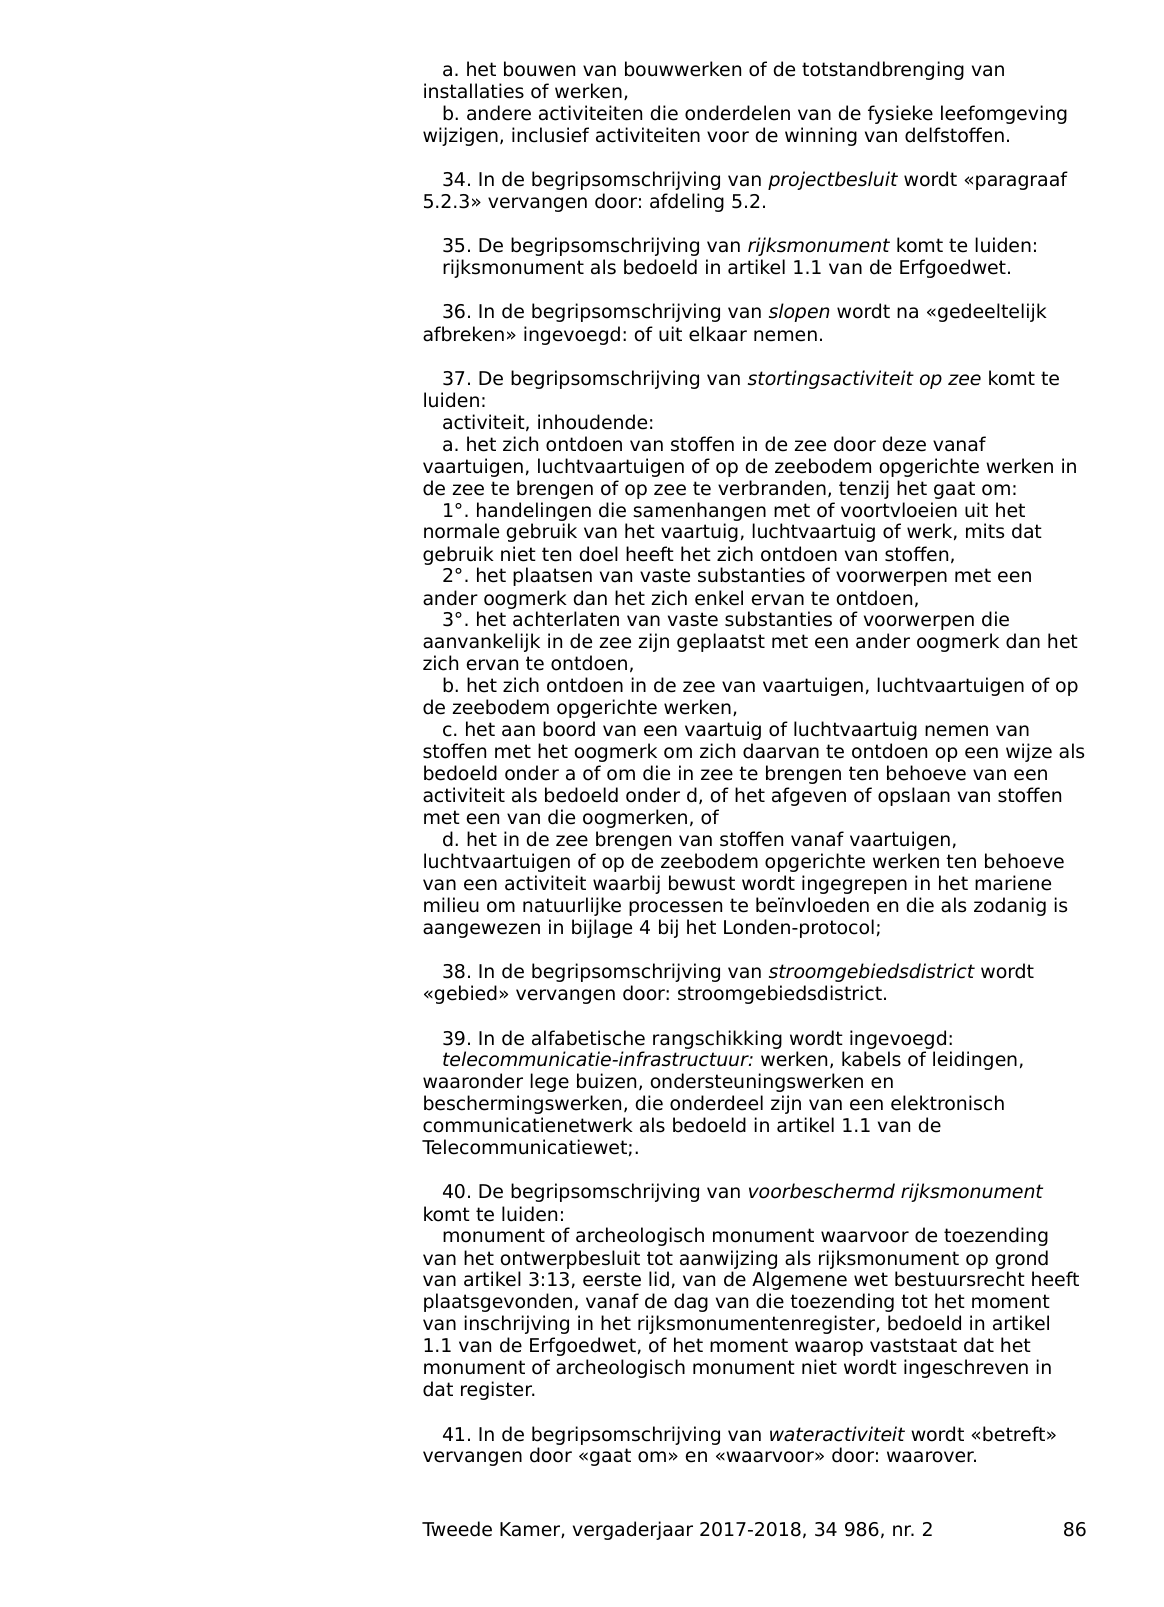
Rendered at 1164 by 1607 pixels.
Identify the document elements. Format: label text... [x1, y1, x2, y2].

text 2°. het plaatsen van vaste substanties of voorwerpen met een ander oogmerk dan het zich enkel ervan te ontdoen, [422, 565, 1087, 609]
text b. andere activiteiten die onderdelen van de fysieke leefomgeving wijzigen, inclusief activiteiten voor de winning van delfstoffen. [422, 103, 1087, 147]
text 1°. handelingen die samenhangen met of voortvloeien uit het normale gebruik van het vaartuig, luchtvaartuig of werk, mits dat gebruik niet ten doel heeft het zich ontdoen van stoffen, [422, 499, 1087, 565]
text 34. In de begripsomschrijving van projectbesluit wordt «paragraaf 5.2.3» vervangen door: afdeling 5.2. [422, 169, 1087, 213]
text 36. In de begripsomschrijving van slopen wordt na «gedeeltelijk afbreken» ingevoegd: of uit elkaar nemen. [422, 301, 1087, 345]
text a. het zich ontdoen van stoffen in de zee door deze vanaf vaartuigen, luchtvaartuigen of op de zeebodem opgerichte werken in de zee te brengen of op zee te verbranden, tenzij het gaat om: [422, 433, 1087, 499]
text rijksmonument als bedoeld in artikel 1.1 van de Erfgoedwet. [422, 257, 1087, 279]
text monument of archeologisch monument waarvoor de toezending van het ontwerpbesluit tot aanwijzing als rijksmonument op grond van artikel 3:13, eerste lid, van de Algemene wet bestuursrecht heeft plaatsgevonden, vanaf de dag van die toezending tot het moment van inschrijving in het rijksmonumentenregister, bedoeld in artikel 1.1 van de Erfgoedwet, of het moment waarop vaststaat dat het monument of archeologisch monument niet wordt ingeschreven in dat register. [422, 1225, 1087, 1401]
text 39. In de alfabetische rangschikking wordt ingevoegd: [422, 1027, 1087, 1049]
text b. het zich ontdoen in de zee van vaartuigen, luchtvaartuigen of op de zeebodem opgerichte werken, [422, 675, 1087, 719]
text 40. De begripsomschrijving van voorbeschermd rijksmonument komt te luiden: [422, 1181, 1087, 1225]
text activiteit, inhoudende: [422, 412, 1087, 433]
text 41. In de begripsomschrijving van wateractiviteit wordt «betreft» vervangen door «gaat om» en «waarvoor» door: waarover. [422, 1423, 1087, 1467]
text d. het in de zee brengen van stoffen vanaf vaartuigen, luchtvaartuigen of op de zeebodem opgerichte werken ten behoeve van een activiteit waarbij bewust wordt ingegrepen in het mariene milieu om natuurlijke processen te beïnvloeden en die als zodanig is aangewezen in bijlage 4 bij het Londen-protocol; [422, 829, 1087, 939]
text a. het bouwen van bouwwerken of de totstandbrenging van installaties of werken, [422, 59, 1087, 103]
text c. het aan boord van een vaartuig of luchtvaartuig nemen van stoffen met het oogmerk om zich daarvan te ontdoen op een wijze als bedoeld onder a of om die in zee te brengen ten behoeve van een activiteit als bedoeld onder d, of het afgeven of opslaan van stoffen met een van die oogmerken, of [422, 719, 1087, 829]
text 37. De begripsomschrijving van stortingsactiviteit op zee komt te luiden: [422, 368, 1087, 412]
text 38. In de begripsomschrijving van stroomgebiedsdistrict wordt «gebied» vervangen door: stroomgebiedsdistrict. [422, 961, 1087, 1005]
text telecommunicatie-infrastructuur: werken, kabels of leidingen, waaronder lege buizen, ondersteuningswerken en beschermingswerken, die onderdeel zijn van een elektronisch communicatienetwerk als bedoeld in artikel 1.1 van de Telecommunicatiewet;. [422, 1049, 1087, 1159]
text 3°. het achterlaten van vaste substanties of voorwerpen die aanvankelijk in de zee zijn geplaatst met een ander oogmerk dan het zich ervan te ontdoen, [422, 609, 1087, 675]
text 35. De begripsomschrijving van rijksmonument komt te luiden: [422, 235, 1087, 257]
